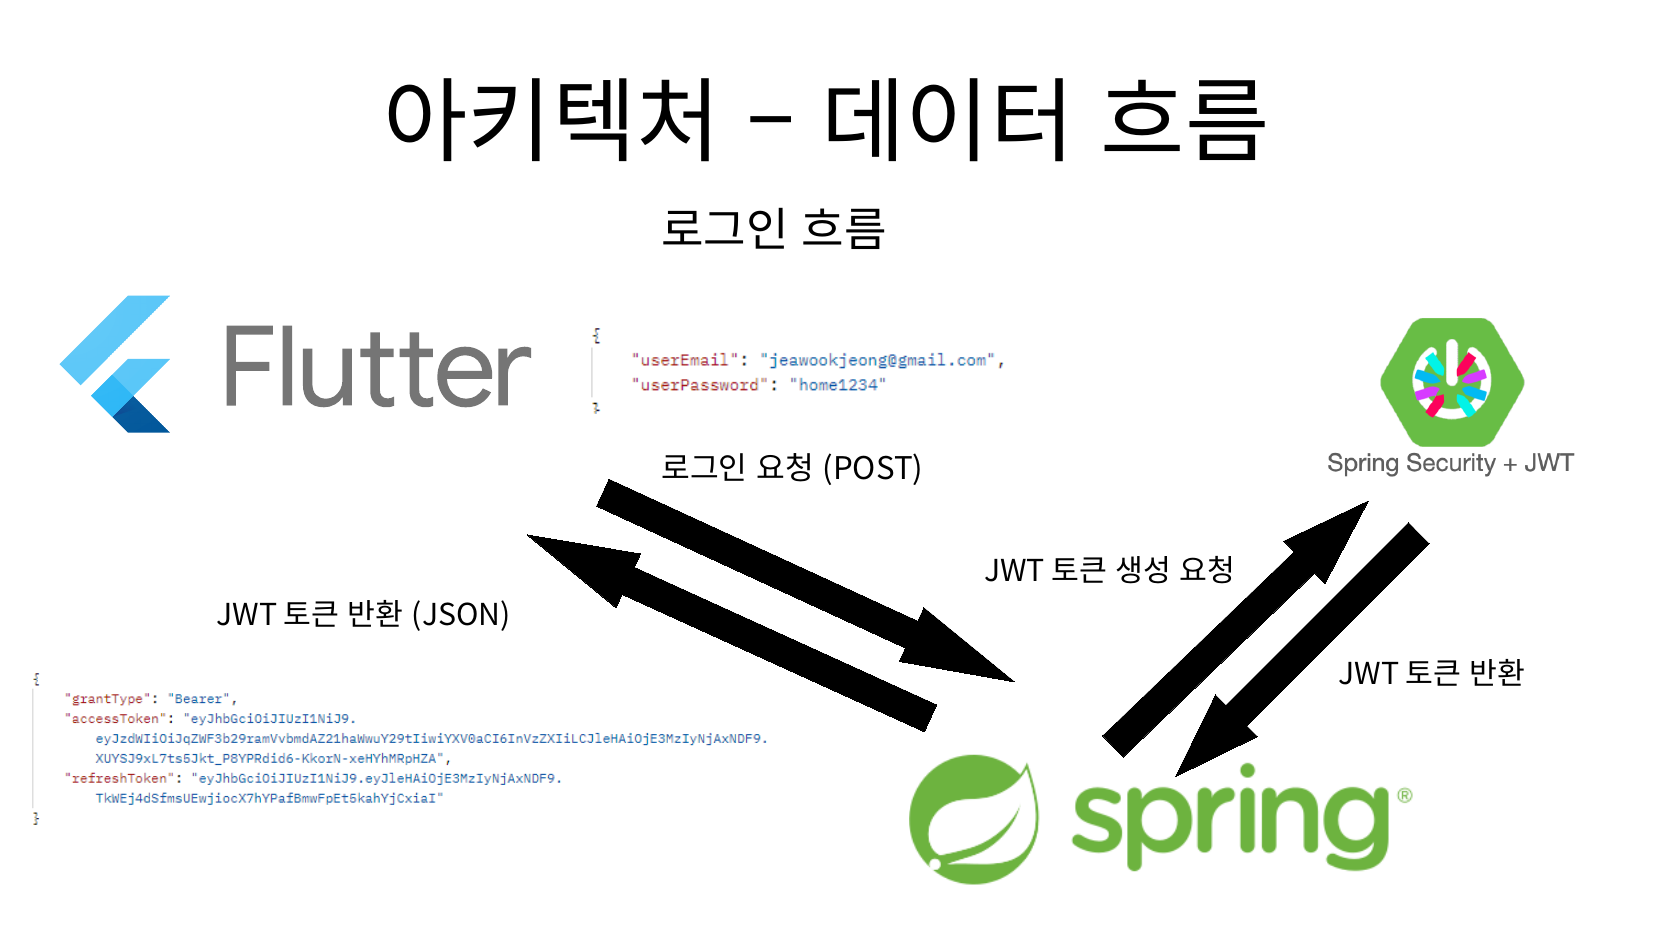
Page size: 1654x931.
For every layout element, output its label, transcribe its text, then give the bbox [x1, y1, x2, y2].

text_box [596, 502, 1015, 682]
picture [29, 670, 768, 827]
picture [590, 327, 1004, 414]
list 로그인 요청 (POST) [590, 442, 1034, 502]
list JWT 토큰 반환 [1269, 649, 1654, 694]
picture [59, 295, 532, 434]
text_box [1283, 501, 1369, 588]
picture [909, 739, 1418, 886]
text_box [527, 534, 937, 732]
text_box [1102, 591, 1296, 758]
text_box [1282, 522, 1430, 649]
list 로그인 흐름 [590, 192, 1093, 281]
list JWT 토큰 생성 요청 [915, 546, 1300, 591]
picture [1299, 293, 1607, 502]
list JWT 토큰 반환 (JSON) [147, 590, 532, 635]
text_box [1175, 662, 1279, 777]
title 아키텍처 – 데이터 흐름 [82, 37, 1571, 193]
